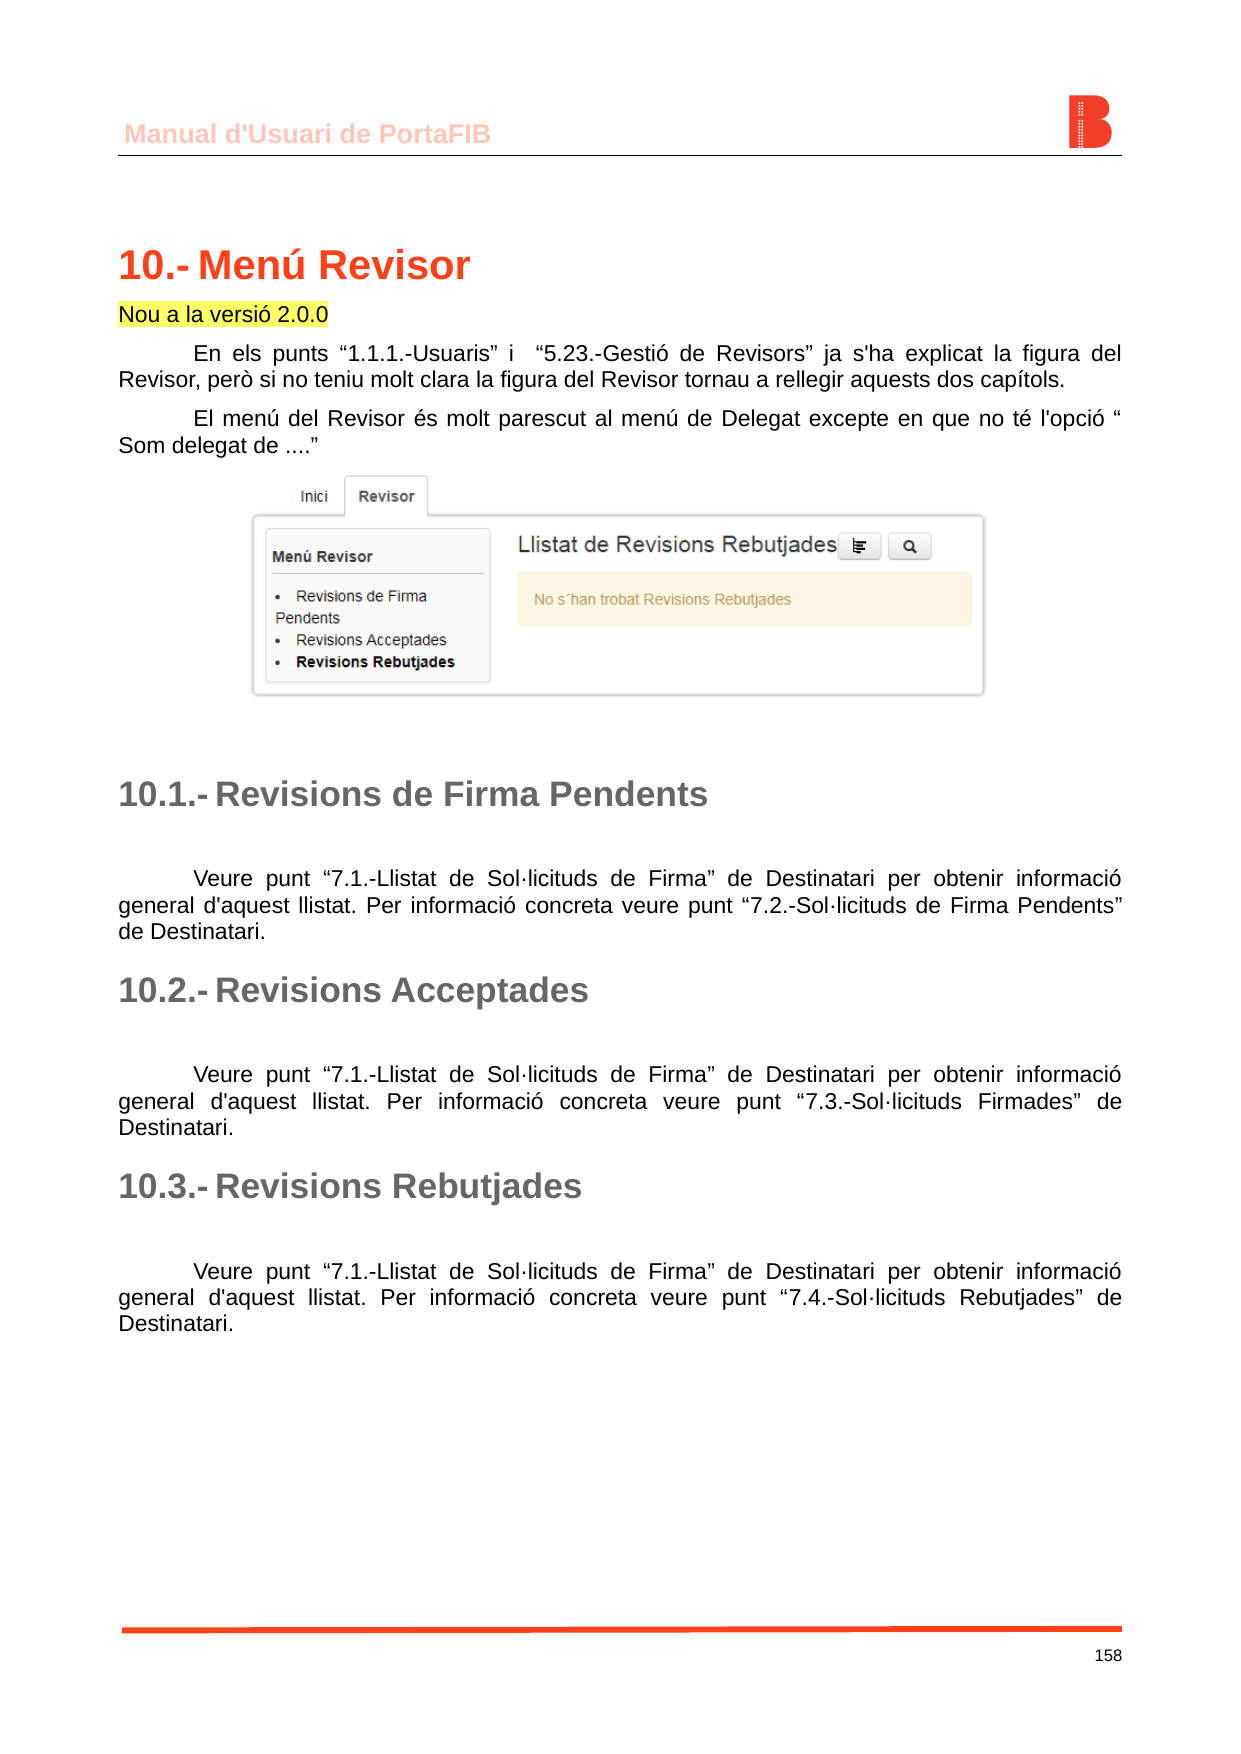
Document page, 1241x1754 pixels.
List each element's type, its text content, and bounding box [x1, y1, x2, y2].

picture [1063, 94, 1117, 150]
text Veure punt “7.1.-Llistat de Sol·licituds de Firma” de Destinatari per obtenir informació general d'aquest llistat. Per informació concreta veure punt “7.3.-Sol·licituds Firmades” de Destinatari. [118, 1061, 1122, 1141]
text Veure punt “7.1.-Llistat de Sol·licituds de Firma” de Destinatari per obtenir informació general d'aquest llistat. Per informació concreta veure punt “7.2.-Sol·licituds de Firma Pendents” de Destinatari. [118, 865, 1122, 944]
subtitle Menú Revisor [118, 241, 1122, 289]
text En els punts “1.1.1.-Usuaris” i “5.23.-Gestió de Revisors” ja s'ha explicat la figura del Revisor, però si no teniu molt clara la figura del Revisor tornau a rellegir aquests dos capítols. [118, 340, 1122, 393]
text Nou a la versió 2.0.0 [118, 301, 1122, 327]
subtitle Revisions Acceptades [118, 969, 1122, 1010]
text Veure punt “7.1.-Llistat de Sol·licituds de Firma” de Destinatari per obtenir informació general d'aquest llistat. Per informació concreta veure punt “7.4.-Sol·licituds Rebutjades” de Destinatari. [118, 1258, 1122, 1337]
text El menú del Revisor és molt parescut al menú de Delegat excepte en que no té l'opció “ Som delegat de ....” [118, 405, 1122, 458]
picture [247, 470, 993, 710]
subtitle Revisions Rebutjades [118, 1166, 1122, 1206]
subtitle Revisions de Firma Pendents [118, 773, 1122, 814]
